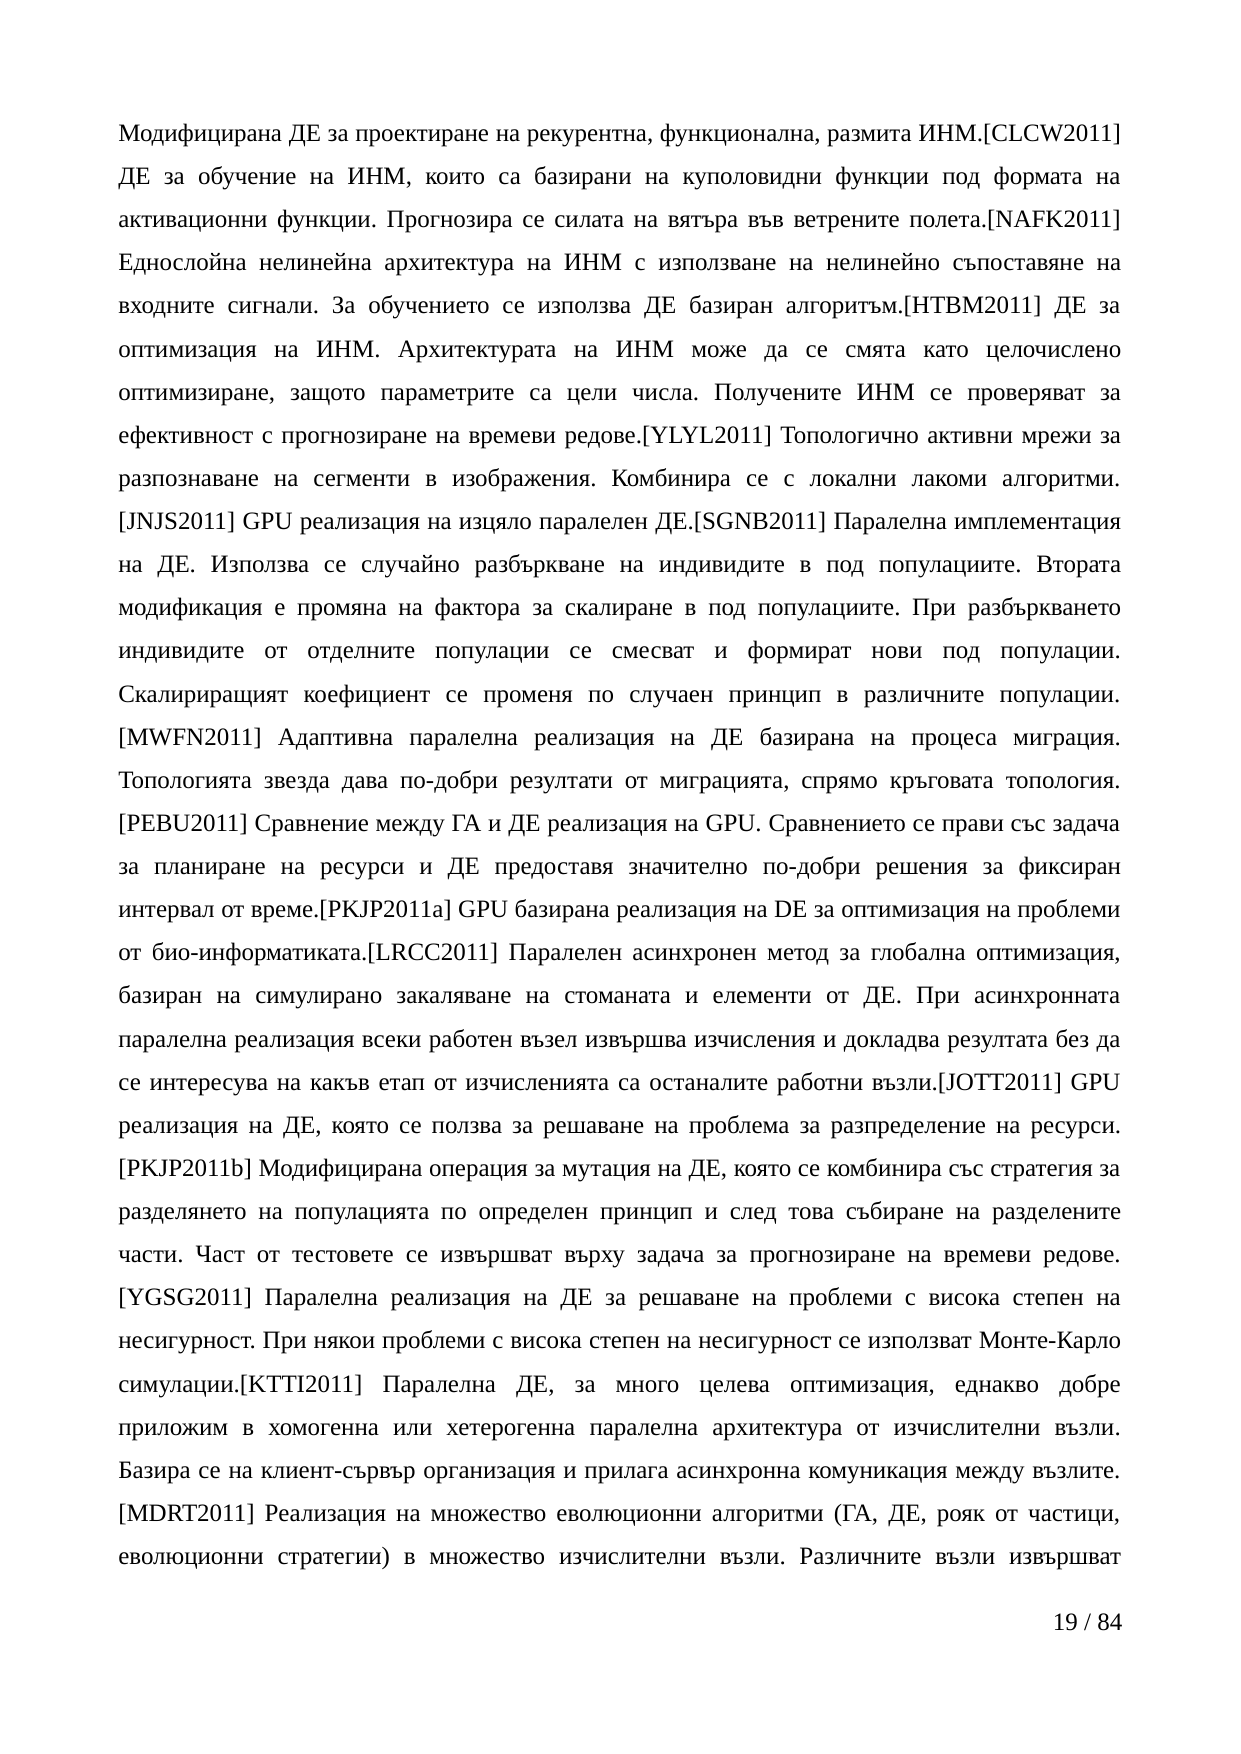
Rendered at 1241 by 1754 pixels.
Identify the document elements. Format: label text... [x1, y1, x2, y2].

text Модифицирана ДЕ за проектиране на рекурентна, функционална, размита ИНМ.[CLCW2011] ДЕ за обучение на ИНМ, които са базирани на куполовидни функции под формата на активационни функции. Прогнозира се силата на вятъра във ветрените полета.[NAFK2011] Еднослойна нелинейна архитектура на ИНМ с използване на нелинейно съпоставяне на входните сигнали. За обучението се използва ДЕ базиран алгоритъм.[HTBM2011] ДЕ за оптимизация на ИНМ. Архитектурата на ИНМ може да се смята като целочислено оптимизиране, защото параметрите са цели числа. Получените ИНМ се проверяват за ефективност с прогнозиране на времеви редове.[YLYL2011] Топологично активни мрежи за разпознаване на сегменти в изображения. Комбинира се с локални лакоми алгоритми.[JNJS2011] GPU реализация на изцяло паралелен ДЕ.[SGNB2011] Паралелна имплементация на ДЕ. Използва се случайно разбъркване на индивидите в под популациите. Втората модификация е промяна на фактора за скалиране в под популациите. При разбъркването индивидите от отделните популации се смесват и формират нови под популации. Скалириращият коефициент се променя по случаен принцип в различните популации.[MWFN2011] Адаптивна паралелна реализация на ДЕ базирана на процеса миграция. Топологията звезда дава по-добри резултати от миграцията, спрямо кръговата топология.[PEBU2011] Сравнение между ГА и ДЕ реализация на GPU. Сравнението се прави със задача за планиране на ресурси и ДЕ предоставя значително по-добри решения за фиксиран интервал от време.[PKJP2011a] GPU базирана реализация на DE за оптимизация на проблеми от био-информатиката.[LRCC2011] Паралелен асинхронен метод за глобална оптимизация, базиран на симулирано закаляване на стоманата и елементи от ДЕ. При асинхронната паралелна реализация всеки работен възел извършва изчисления и докладва резултата без да се интересува на какъв етап от изчисленията са останалите работни възли.[JOTT2011] GPU реализация на ДЕ, която се ползва за решаване на проблема за разпределение на ресурси.[PKJP2011b] Модифицирана операция за мутация на ДЕ, която се комбинира със стратегия за разделянето на популацията по определен принцип и след това събиране на разделените части. Част от тестовете се извършват върху задача за прогнозиране на времеви редове.[YGSG2011] Паралелна реализация на ДЕ за решаване на проблеми с висока степен на несигурност. При някои проблеми с висока степен на несигурност се използват Монте-Карло симулации.[KTTI2011] Паралелна ДЕ, за много целева оптимизация, еднакво добре приложим в хомогенна или хетерогенна паралелна архитектура от изчислителни възли. Базира се на клиент-сървър организация и прилага асинхронна комуникация между възлите.[MDRT2011] Реализация на множество еволюционни алгоритми (ГА, ДЕ, рояк от частици, еволюционни стратегии) в множество изчислителни възли. Различните възли извършват [118, 118, 1122, 1570]
